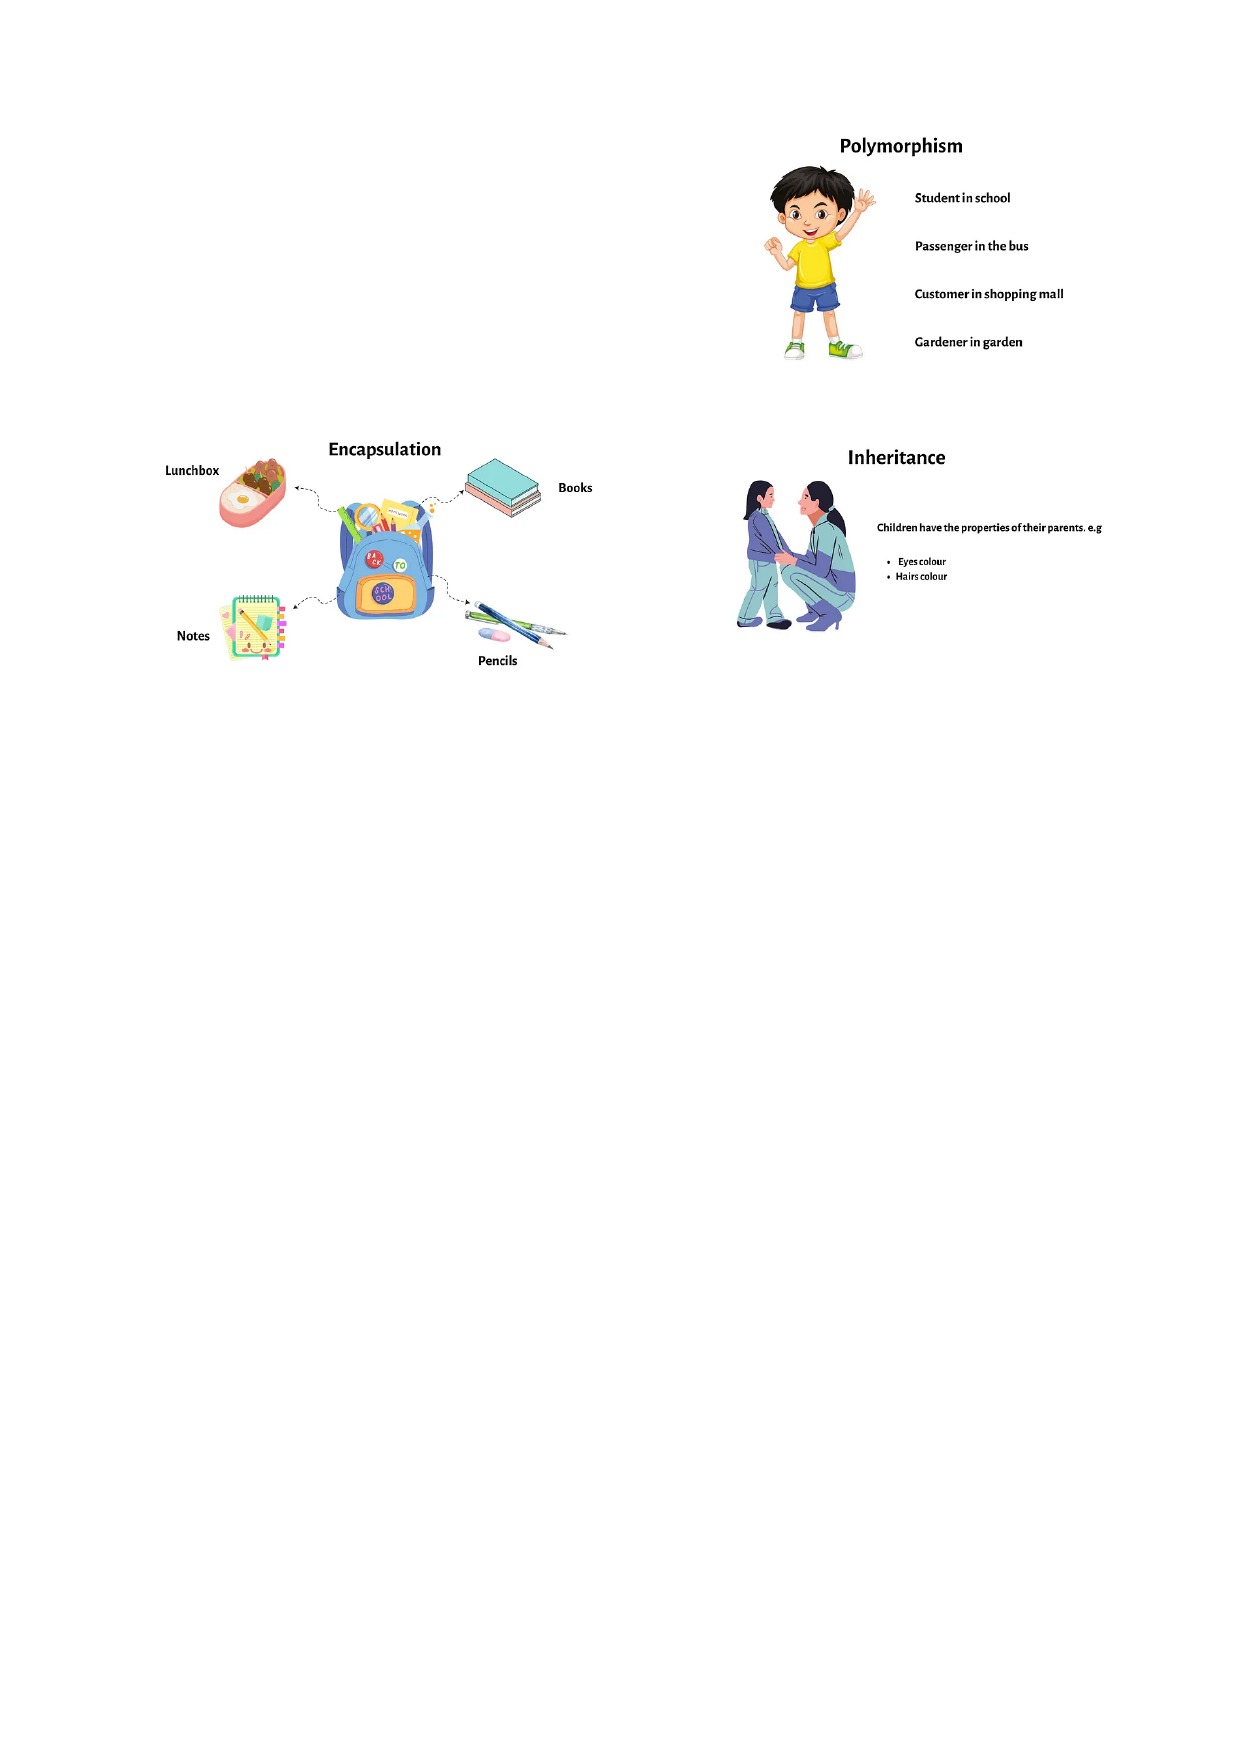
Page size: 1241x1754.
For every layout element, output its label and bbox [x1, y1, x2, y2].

picture [656, 417, 1147, 694]
picture [154, 422, 618, 684]
picture [658, 118, 1147, 394]
